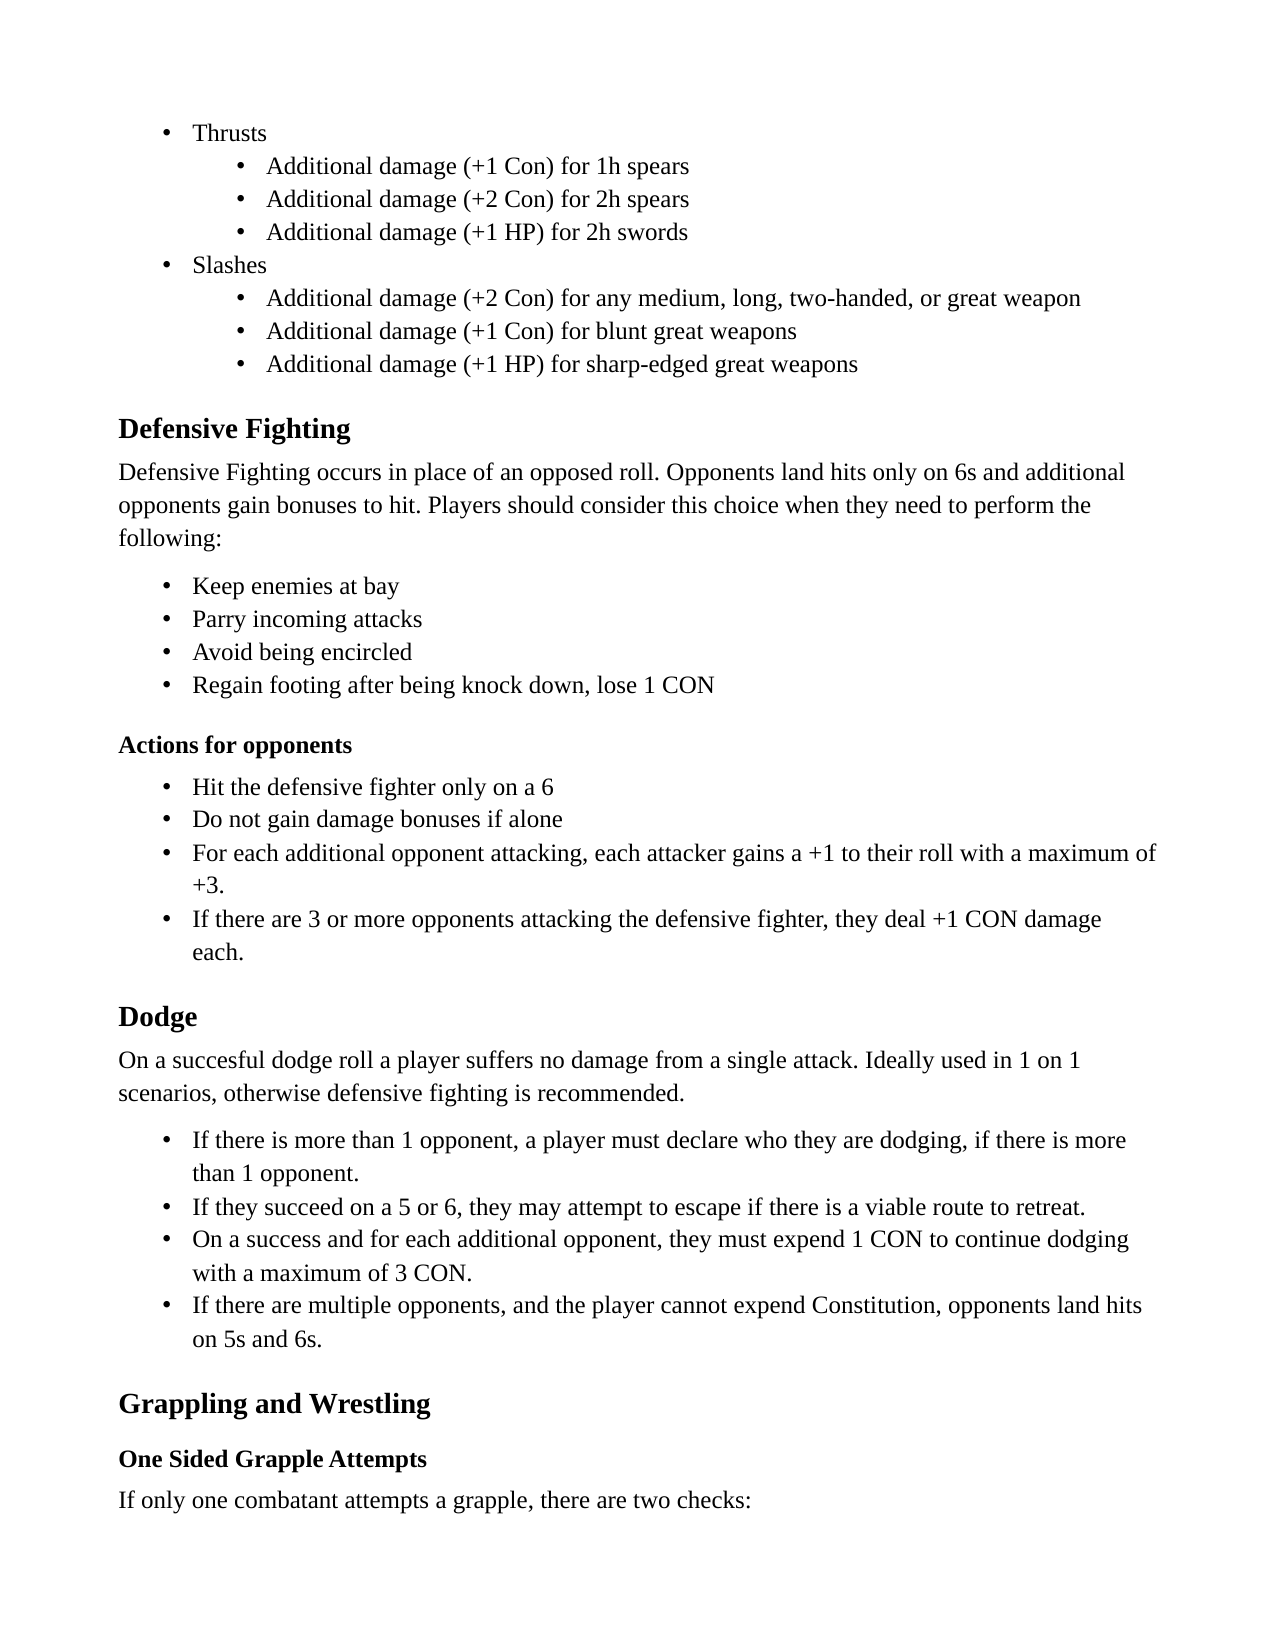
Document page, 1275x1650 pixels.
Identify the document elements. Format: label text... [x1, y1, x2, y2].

subtitle Grappling and Wrestling [118, 1386, 1157, 1419]
list If there are 3 or more opponents attacking the defensive fighter, they deal +1 CON damage each. [162, 904, 1157, 965]
text Defensive Fighting occurs in place of an opposed roll. Opponents land hits only on 6s and additional opponents gain bonuses to hit. Players should consider this choice when they need to perform the following: [118, 457, 1157, 552]
list Thrusts [162, 118, 1157, 147]
list For each additional opponent attacking, each attacker gains a +1 to their roll with a maximum of +3. [162, 838, 1157, 899]
list Additional damage (+1 HP) for 2h swords [236, 217, 1157, 246]
text If only one combatant attempts a grapple, there are two checks: [118, 1486, 1157, 1514]
list On a success and for each additional opponent, they must expend 1 CON to continue dodging with a maximum of 3 CON. [162, 1224, 1157, 1286]
list Additional damage (+1 Con) for 1h spears [236, 151, 1157, 180]
subtitle One Sided Grapple Attempts [118, 1444, 1157, 1473]
list Additional damage (+1 Con) for blunt great weapons [236, 316, 1157, 345]
list Slashes [162, 250, 1157, 279]
list Additional damage (+2 Con) for 2h spears [236, 184, 1157, 213]
list Additional damage (+1 HP) for sharp-edged great weapons [236, 349, 1157, 378]
list Additional damage (+2 Con) for any medium, long, two-handed, or great weapon [236, 283, 1157, 312]
list If they succeed on a 5 or 6, they may attempt to escape if there is a viable route to retreat. [162, 1192, 1157, 1220]
list Hit the defensive fighter only on a 6 [162, 772, 1157, 800]
list Avoid being encircled [162, 637, 1157, 666]
list If there are multiple opponents, and the player cannot expend Constitution, opponents land hits on 5s and 6s. [162, 1291, 1157, 1352]
text On a succesful dodge roll a player suffers no damage from a single attack. Ideally used in 1 on 1 scenarios, otherwise defensive fighting is recommended. [118, 1045, 1157, 1107]
list Keep enemies at bay [162, 571, 1157, 600]
list Regain footing after being knock down, lose 1 CON [162, 670, 1157, 699]
subtitle Actions for opponents [118, 730, 1157, 759]
list If there is more than 1 opponent, a player must declare who they are dodging, if there is more than 1 opponent. [162, 1126, 1157, 1187]
subtitle Dodge [118, 999, 1157, 1032]
list Do not gain damage bonuses if alone [162, 804, 1157, 833]
subtitle Defensive Fighting [118, 411, 1157, 445]
list Parry incoming attacks [162, 604, 1157, 633]
